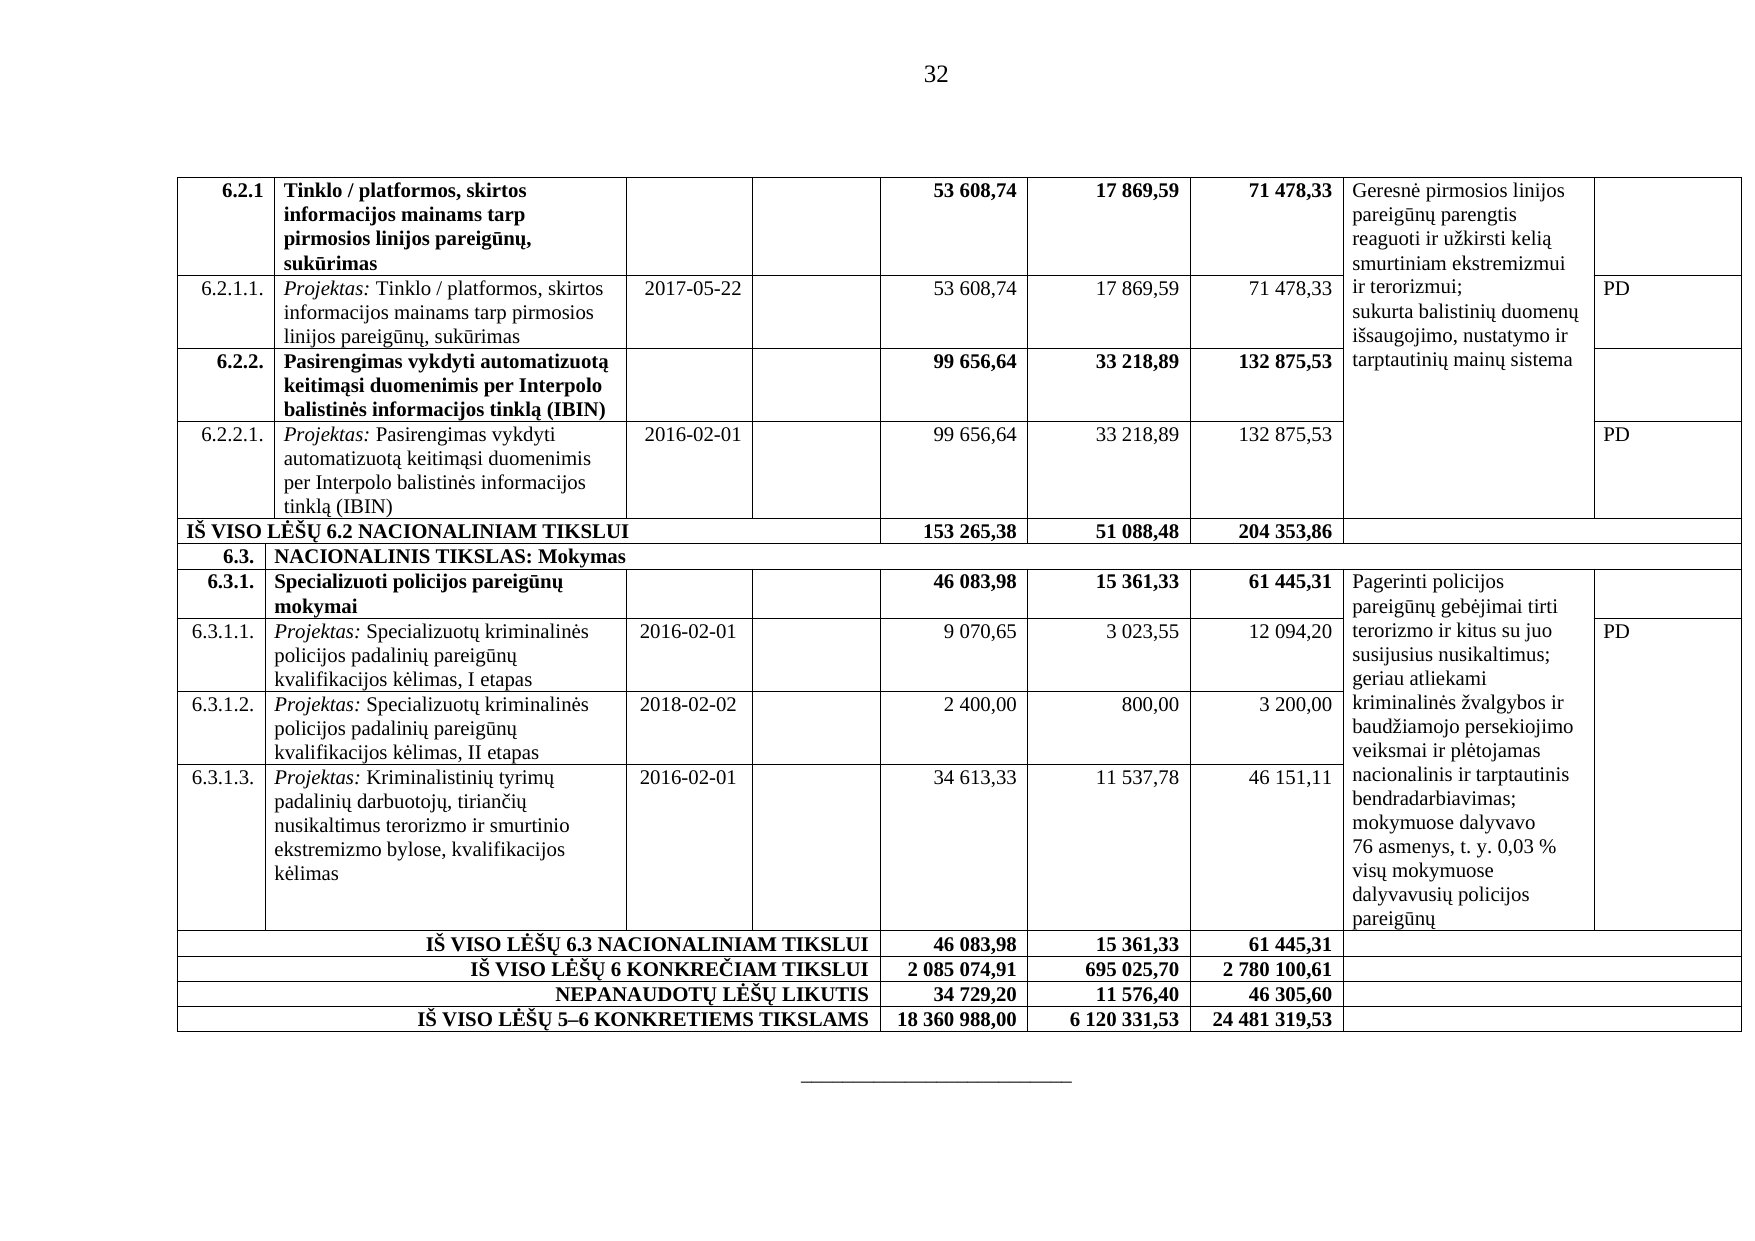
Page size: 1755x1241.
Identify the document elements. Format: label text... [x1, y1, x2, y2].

table_cell 3 200,00 [1191, 692, 1343, 764]
table_cell 6.3.1.3. [178, 765, 265, 930]
table_cell 3 023,55 [1028, 619, 1190, 691]
table_cell Projektas: Specializuotų kriminalinės policijos padalinių pareigūnų kvalifikacijos kėlimas, II etapas [266, 692, 626, 764]
table_cell 17 869,59 [1028, 276, 1190, 348]
table_cell IŠ VISO LĖŠŲ 6 KONKREČIAM TIKSLUI [178, 957, 880, 981]
table_cell 2016-02-01 [627, 422, 752, 518]
table_cell IŠ VISO LĖŠŲ 5–6 KONKRETIEMS TIKSLAMS [178, 1007, 880, 1031]
table_cell 71 478,33 [1191, 276, 1343, 348]
table_cell 2016-02-01 [627, 619, 752, 691]
table_cell 46 083,98 [881, 931, 1027, 956]
table_cell 15 361,33 [1028, 931, 1190, 956]
table_cell [627, 178, 752, 274]
table_cell 46 151,11 [1191, 765, 1343, 930]
table_cell [1344, 982, 1741, 1006]
table_cell NEPANAUDOTŲ LĖŠŲ LIKUTIS [178, 982, 880, 1006]
table_cell 61 445,31 [1191, 570, 1343, 618]
table_cell PD [1595, 619, 1741, 930]
table_cell [753, 349, 880, 421]
table_cell [753, 422, 880, 518]
table_cell [753, 765, 880, 930]
table_cell 6.3.1.1. [178, 619, 265, 691]
table_cell 6.3.1. [178, 570, 265, 618]
table_cell 153 265,38 [881, 519, 1027, 543]
table_cell 17 869,59 [1028, 178, 1190, 274]
table_cell Projektas: Tinklo / platformos, skirtos informacijos mainams tarp pirmosios linijos pareigūnų, sukūrimas [275, 276, 626, 348]
table_cell 6.3.1.2. [178, 692, 265, 764]
table_cell Geresnė pirmosios linijos pareigūnų parengtis reaguoti ir užkirsti kelią smurtiniam ekstremizmui ir terorizmui; sukurta balistinių duomenų išsaugojimo, nustatymo ir tarptautinių mainų sistema [1344, 178, 1594, 518]
table_cell Projektas: Specializuotų kriminalinės policijos padalinių pareigūnų kvalifikacijos kėlimas, I etapas [266, 619, 626, 691]
table_cell 61 445,31 [1191, 931, 1343, 956]
table_cell Specializuoti policijos pareigūnų mokymai [266, 570, 626, 618]
table_cell [1344, 519, 1741, 543]
table_cell 51 088,48 [1028, 519, 1190, 543]
table_cell [1595, 349, 1741, 421]
table_cell 71 478,33 [1191, 178, 1343, 274]
table_cell [753, 619, 880, 691]
table_cell 53 608,74 [881, 178, 1027, 274]
table_cell [753, 276, 880, 348]
table_cell 2018-02-02 [627, 692, 752, 764]
table_cell 6.2.1.1. [178, 276, 274, 348]
table_cell 18 360 988,00 [881, 1007, 1027, 1031]
table_cell 33 218,89 [1028, 349, 1190, 421]
table_cell 99 656,64 [881, 422, 1027, 518]
table_cell 6 120 331,53 [1028, 1007, 1190, 1031]
table_cell 34 729,20 [881, 982, 1027, 1006]
table_cell 12 094,20 [1191, 619, 1343, 691]
table_cell [1595, 570, 1741, 618]
table_cell Projektas: Kriminalistinių tyrimų padalinių darbuotojų, tiriančių nusikaltimus terorizmo ir smurtinio ekstremizmo bylose, kvalifikacijos kėlimas [266, 765, 626, 930]
table_cell 53 608,74 [881, 276, 1027, 348]
table_cell 24 481 319,53 [1191, 1007, 1343, 1031]
table_cell 800,00 [1028, 692, 1190, 764]
table_cell 695 025,70 [1028, 957, 1190, 981]
table_cell 6.2.2.1. [178, 422, 274, 518]
table_cell IŠ VISO LĖŠŲ 6.2 NACIONALINIAM TIKSLUI [178, 519, 880, 543]
table_cell Pagerinti policijos pareigūnų gebėjimai tirti terorizmo ir kitus su juo susijusius nusikaltimus; geriau atliekami kriminalinės žvalgybos ir baudžiamojo persekiojimo veiksmai ir plėtojamas nacionalinis ir tarptautinis bendradarbiavimas; mokymuose dalyvavo 76 asmenys, t. y. 0,03 % visų mokymuose dalyvavusių policijos pareigūnų [1344, 570, 1594, 930]
table_cell 11 576,40 [1028, 982, 1190, 1006]
table_cell 2 780 100,61 [1191, 957, 1343, 981]
table_cell 6.3. [178, 544, 265, 568]
table_cell 132 875,53 [1191, 422, 1343, 518]
table_cell 33 218,89 [1028, 422, 1190, 518]
table_cell 204 353,86 [1191, 519, 1343, 543]
table_cell 9 070,65 [881, 619, 1027, 691]
table_cell [753, 178, 880, 274]
table_cell 11 537,78 [1028, 765, 1190, 930]
table_cell [627, 570, 752, 618]
table_cell [1344, 957, 1741, 981]
table_cell 2 400,00 [881, 692, 1027, 764]
table_cell 2 085 074,91 [881, 957, 1027, 981]
table_cell 2016-02-01 [627, 765, 752, 930]
table_cell 6.2.1 [178, 178, 274, 274]
table_cell [627, 349, 752, 421]
table_cell 132 875,53 [1191, 349, 1343, 421]
table_cell [1595, 178, 1741, 274]
table_cell Projektas: Pasirengimas vykdyti automatizuotą keitimąsi duomenimis per Interpolo balistinės informacijos tinklą (IBIN) [275, 422, 626, 518]
table_cell 15 361,33 [1028, 570, 1190, 618]
table_cell PD [1595, 276, 1741, 348]
table_cell 6.2.2. [178, 349, 274, 421]
table_cell [753, 692, 880, 764]
table_cell 46 083,98 [881, 570, 1027, 618]
table_cell IŠ VISO LĖŠŲ 6.3 NACIONALINIAM TIKSLUI [178, 931, 880, 956]
table_cell Tinklo / platformos, skirtos informacijos mainams tarp pirmosios linijos pareigūnų, sukūrimas [275, 178, 626, 274]
table_cell 99 656,64 [881, 349, 1027, 421]
text __________________________ [177, 1061, 1695, 1085]
table_cell 46 305,60 [1191, 982, 1343, 1006]
table_cell 34 613,33 [881, 765, 1027, 930]
table_cell PD [1595, 422, 1741, 518]
table_cell [1344, 931, 1741, 956]
table_cell [753, 570, 880, 618]
table_cell [1344, 1007, 1741, 1031]
table_cell Pasirengimas vykdyti automatizuotą keitimąsi duomenimis per Interpolo balistinės informacijos tinklą (IBIN) [275, 349, 626, 421]
table_cell NACIONALINIS TIKSLAS: Mokymas [266, 544, 1741, 568]
table_cell 2017-05-22 [627, 276, 752, 348]
